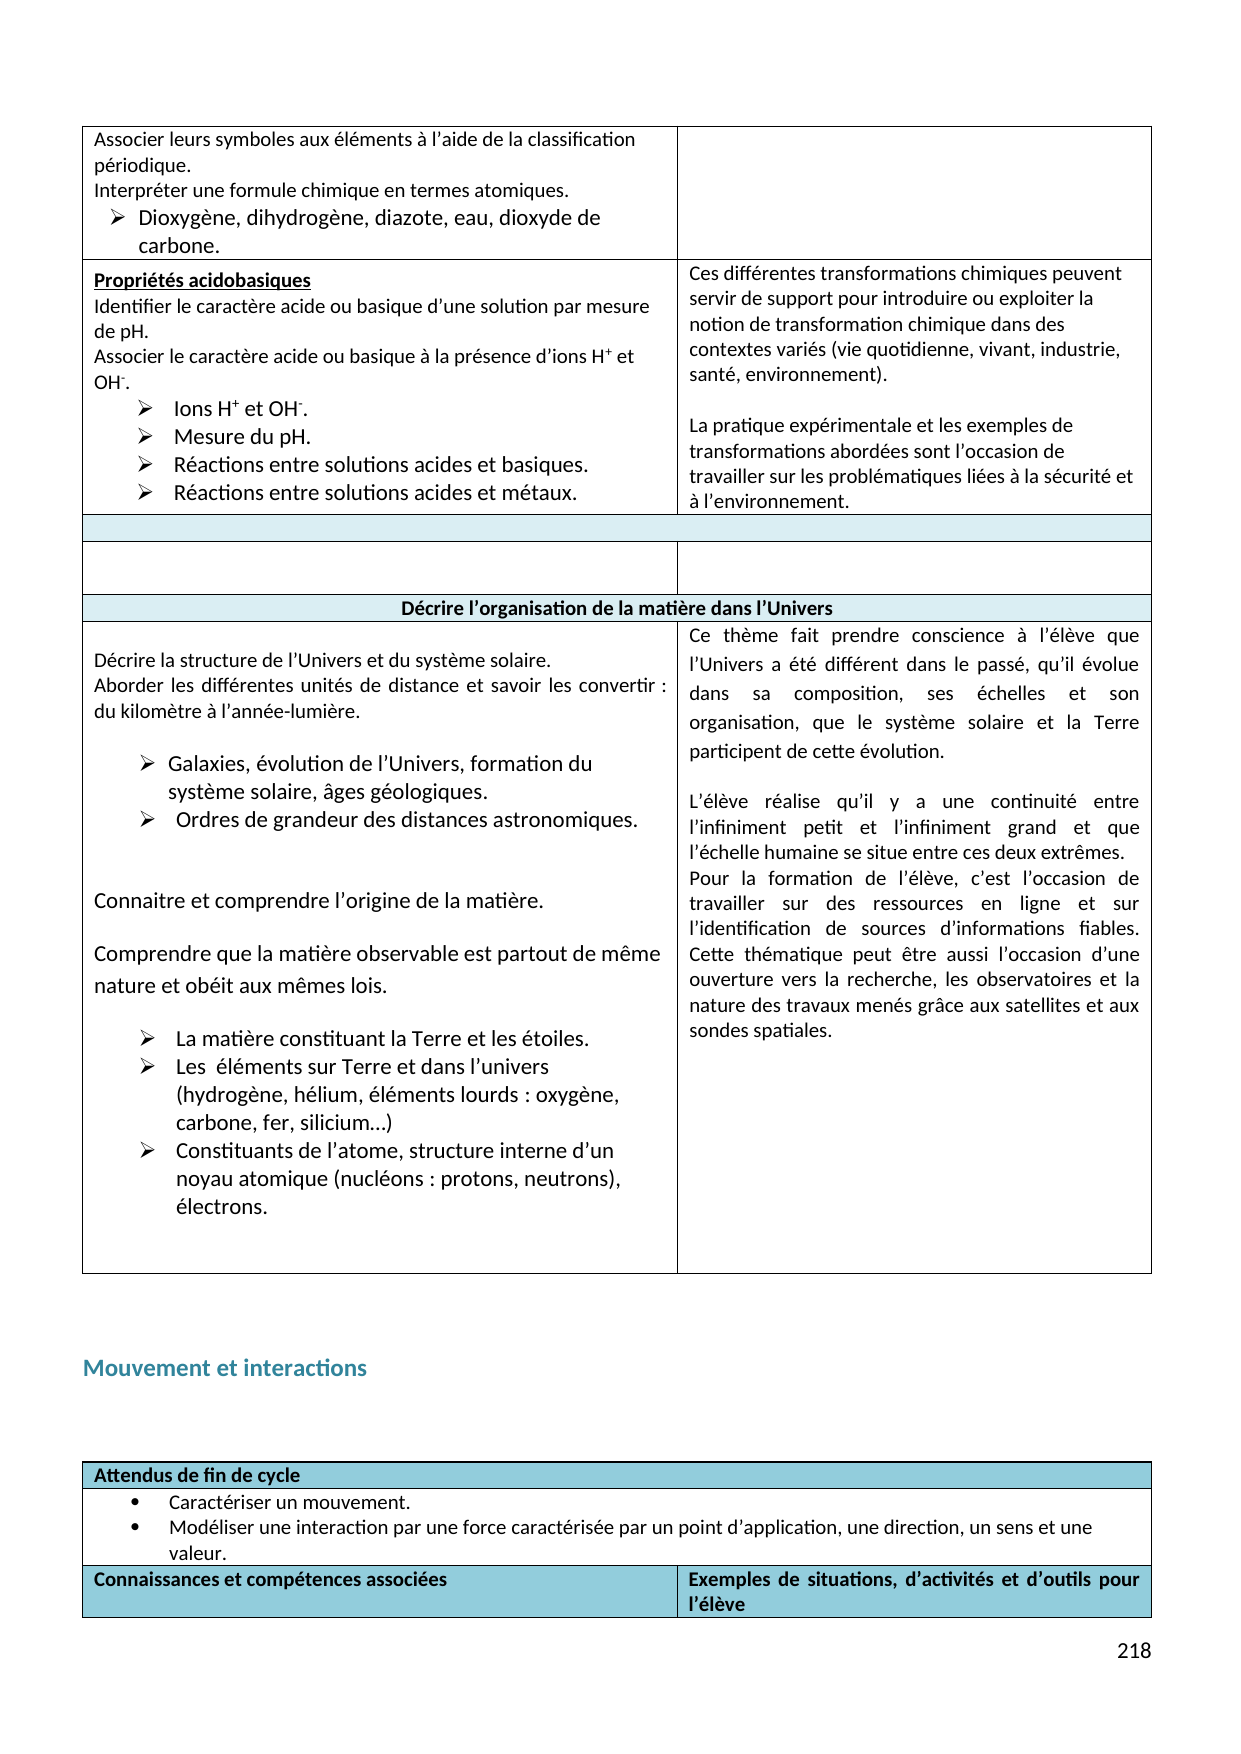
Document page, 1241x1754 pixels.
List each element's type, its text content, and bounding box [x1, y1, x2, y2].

table_cell [678, 542, 1151, 594]
table_cell Exemples de situations, d’activités et d’outils pour l’élève [678, 1566, 1151, 1617]
table_cell Propriétés acidobasiques Identifier le caractère acide ou basique d’une solution par mesure de pH. Associer le caractère acide ou basique à la présence d’ions H+ et OH-. Ions H+ et OH-. Mesure du pH. Réactions entre solutions acides et basiques. Réactions entre solutions acides et métaux. [83, 260, 677, 514]
table_cell Ce thème fait prendre conscience à l’élève que l’Univers a été différent dans le passé, qu’il évolue dans sa composition, ses échelles et son organisation, que le système solaire et la Terre participent de cette évolution. L’élève réalise qu’il y a une continuité entre l’infiniment petit et l’infiniment grand et que l’échelle humaine se situe entre ces deux extrêmes. Pour la formation de l’élève, c’est l’occasion de travailler sur des ressources en ligne et sur l’identification de sources d’informations fiables. Cette thématique peut être aussi l’occasion d’une ouverture vers la recherche, les observatoires et la nature des travaux menés grâce aux satellites et aux sondes spatiales. [678, 622, 1151, 1273]
table_cell Associer leurs symboles aux éléments à l’aide de la classification périodique. Interpréter une formule chimique en termes atomiques. Dioxygène, dihydrogène, diazote, eau, dioxyde de carbone. [83, 127, 677, 259]
table_cell Connaissances et compétences associées [83, 1566, 677, 1617]
table_cell [83, 515, 1151, 541]
text Mouvement et interactions [83, 1352, 1152, 1383]
table_cell Décrire l’organisation de la matière dans l’Univers [83, 595, 1151, 621]
table_cell [83, 542, 677, 594]
table_cell [678, 127, 1151, 259]
table_header Attendus de fin de cycle [83, 1463, 1151, 1488]
table_cell Ces différentes transformations chimiques peuvent servir de support pour introduire ou exploiter la notion de transformation chimique dans des contextes variés (vie quotidienne, vivant, industrie, santé, environnement). La pratique expérimentale et les exemples de transformations abordées sont l’occasion de travailler sur les problématiques liées à la sécurité et à l’environnement. [678, 260, 1151, 514]
table_cell Décrire la structure de l’Univers et du système solaire. Aborder les différentes unités de distance et savoir les convertir : du kilomètre à l’année-lumière. Galaxies, évolution de l’Univers, formation du système solaire, âges géologiques. Ordres de grandeur des distances astronomiques. Connaitre et comprendre l’origine de la matière. Comprendre que la matière observable est partout de même nature et obéit aux mêmes lois. La matière constituant la Terre et les étoiles. Les éléments sur Terre et dans l’univers (hydrogène, hélium, éléments lourds : oxygène, carbone, fer, silicium…) Constituants de l’atome, structure interne d’un noyau atomique (nucléons : protons, neutrons), électrons. [83, 622, 677, 1273]
table_cell Caractériser un mouvement. Modéliser une interaction par une force caractérisée par un point d’application, une direction, un sens et une valeur. [83, 1489, 1151, 1565]
